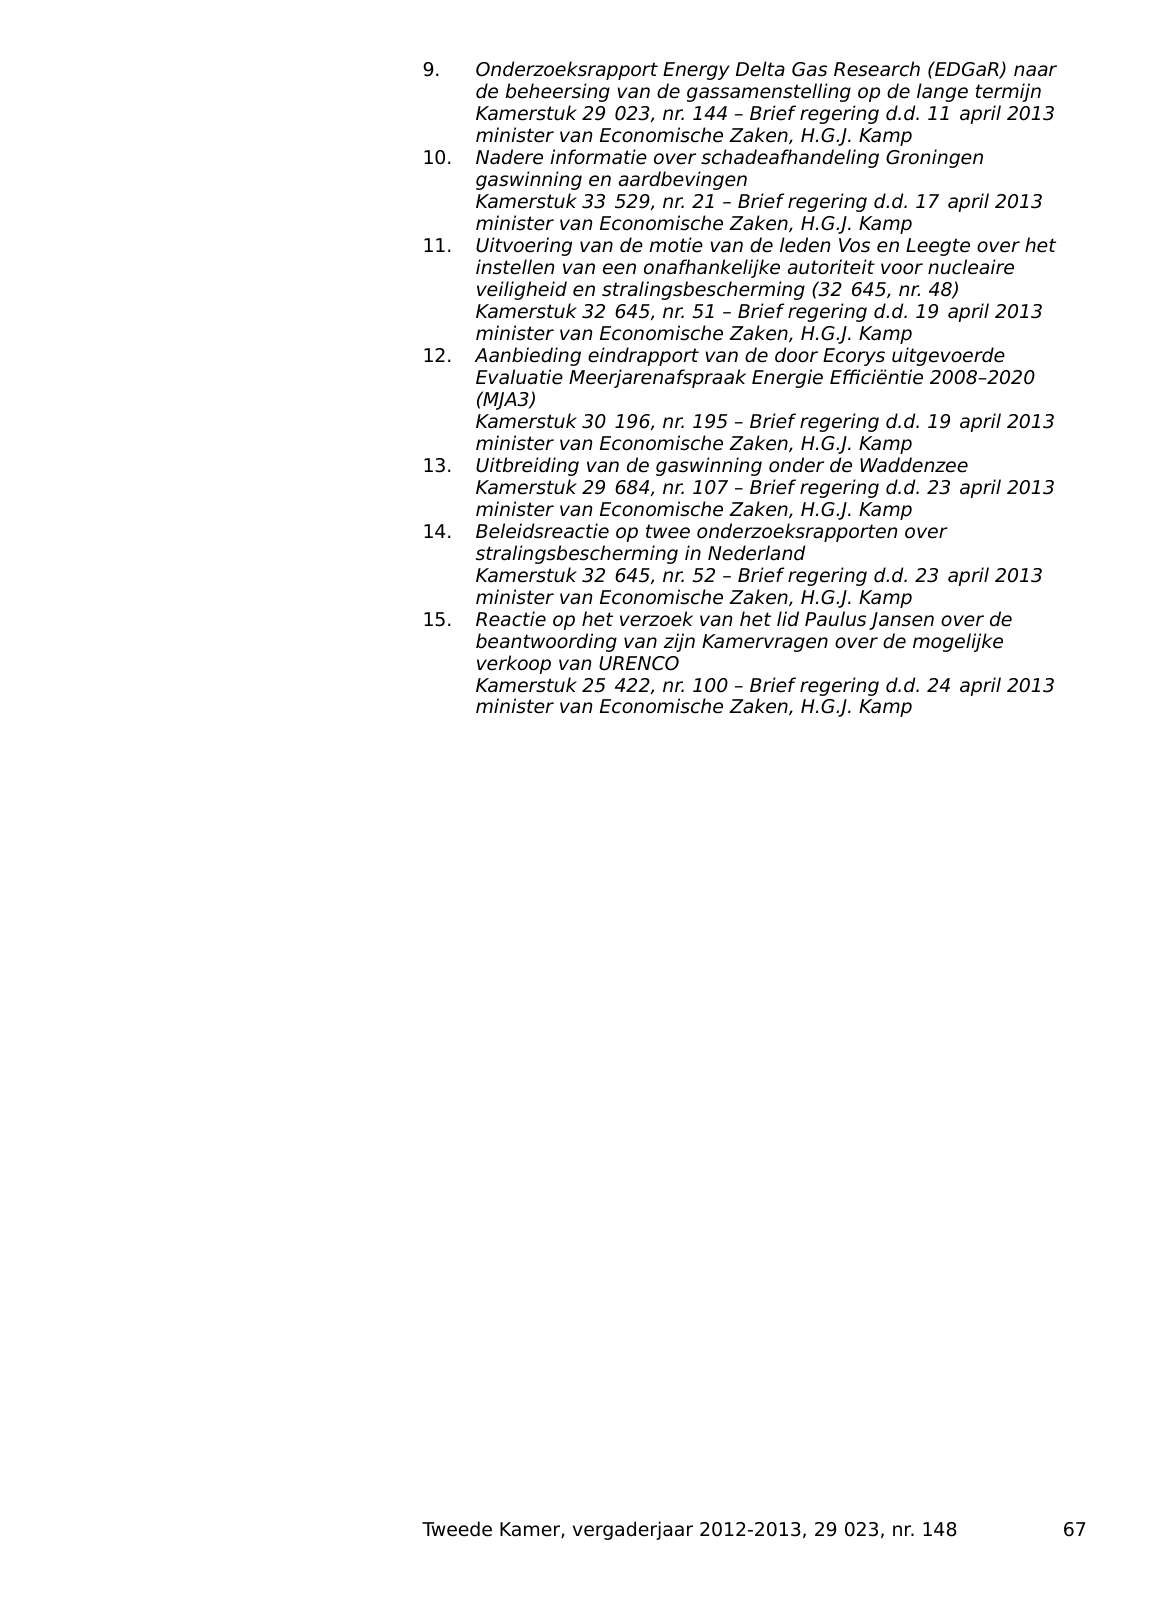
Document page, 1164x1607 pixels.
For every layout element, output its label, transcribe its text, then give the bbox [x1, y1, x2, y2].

text Kamerstuk 32 645, nr. 52 – Brief regering d.d. 23 april 2013 [475, 564, 1087, 587]
text Kamerstuk 32 645, nr. 51 – Brief regering d.d. 19 april 2013 [475, 301, 1087, 323]
text Kamerstuk 33 529, nr. 21 – Brief regering d.d. 17 april 2013 [475, 191, 1087, 213]
text Kamerstuk 25 422, nr. 100 – Brief regering d.d. 24 april 2013 [475, 674, 1087, 696]
text 10. Nadere informatie over schadeafhandeling Groningen gaswinning en aardbevingen [422, 147, 1087, 191]
text 13. Uitbreiding van de gaswinning onder de Waddenzee [422, 455, 1087, 477]
text 15. Reactie op het verzoek van het lid Paulus Jansen over de beantwoording van zijn Kamervragen over de mogelijke verkoop van URENCO [422, 608, 1087, 674]
text minister van Economische Zaken, H.G.J. Kamp [475, 125, 1087, 147]
text Kamerstuk 30 196, nr. 195 – Brief regering d.d. 19 april 2013 [475, 411, 1087, 433]
text minister van Economische Zaken, H.G.J. Kamp [475, 499, 1087, 521]
text 12. Aanbieding eindrapport van de door Ecorys uitgevoerde Evaluatie Meerjarenafspraak Energie Efficiëntie 2008–2020 (MJA3) [422, 345, 1087, 411]
text minister van Economische Zaken, H.G.J. Kamp [475, 696, 1087, 718]
text Kamerstuk 29 684, nr. 107 – Brief regering d.d. 23 april 2013 [475, 477, 1087, 499]
text minister van Economische Zaken, H.G.J. Kamp [475, 587, 1087, 608]
text 14. Beleidsreactie op twee onderzoeksrapporten over stralingsbescherming in Nederland [422, 521, 1087, 564]
text 9. Onderzoeksrapport Energy Delta Gas Research (EDGaR) naar de beheersing van de gassamenstelling op de lange termijn [422, 59, 1087, 103]
text minister van Economische Zaken, H.G.J. Kamp [475, 433, 1087, 455]
text minister van Economische Zaken, H.G.J. Kamp [475, 213, 1087, 235]
text 11. Uitvoering van de motie van de leden Vos en Leegte over het instellen van een onafhankelijke autoriteit voor nucleaire veiligheid en stralingsbescherming (32 645, nr. 48) [422, 235, 1087, 301]
text Kamerstuk 29 023, nr. 144 – Brief regering d.d. 11 april 2013 [475, 103, 1087, 125]
text minister van Economische Zaken, H.G.J. Kamp [475, 323, 1087, 345]
